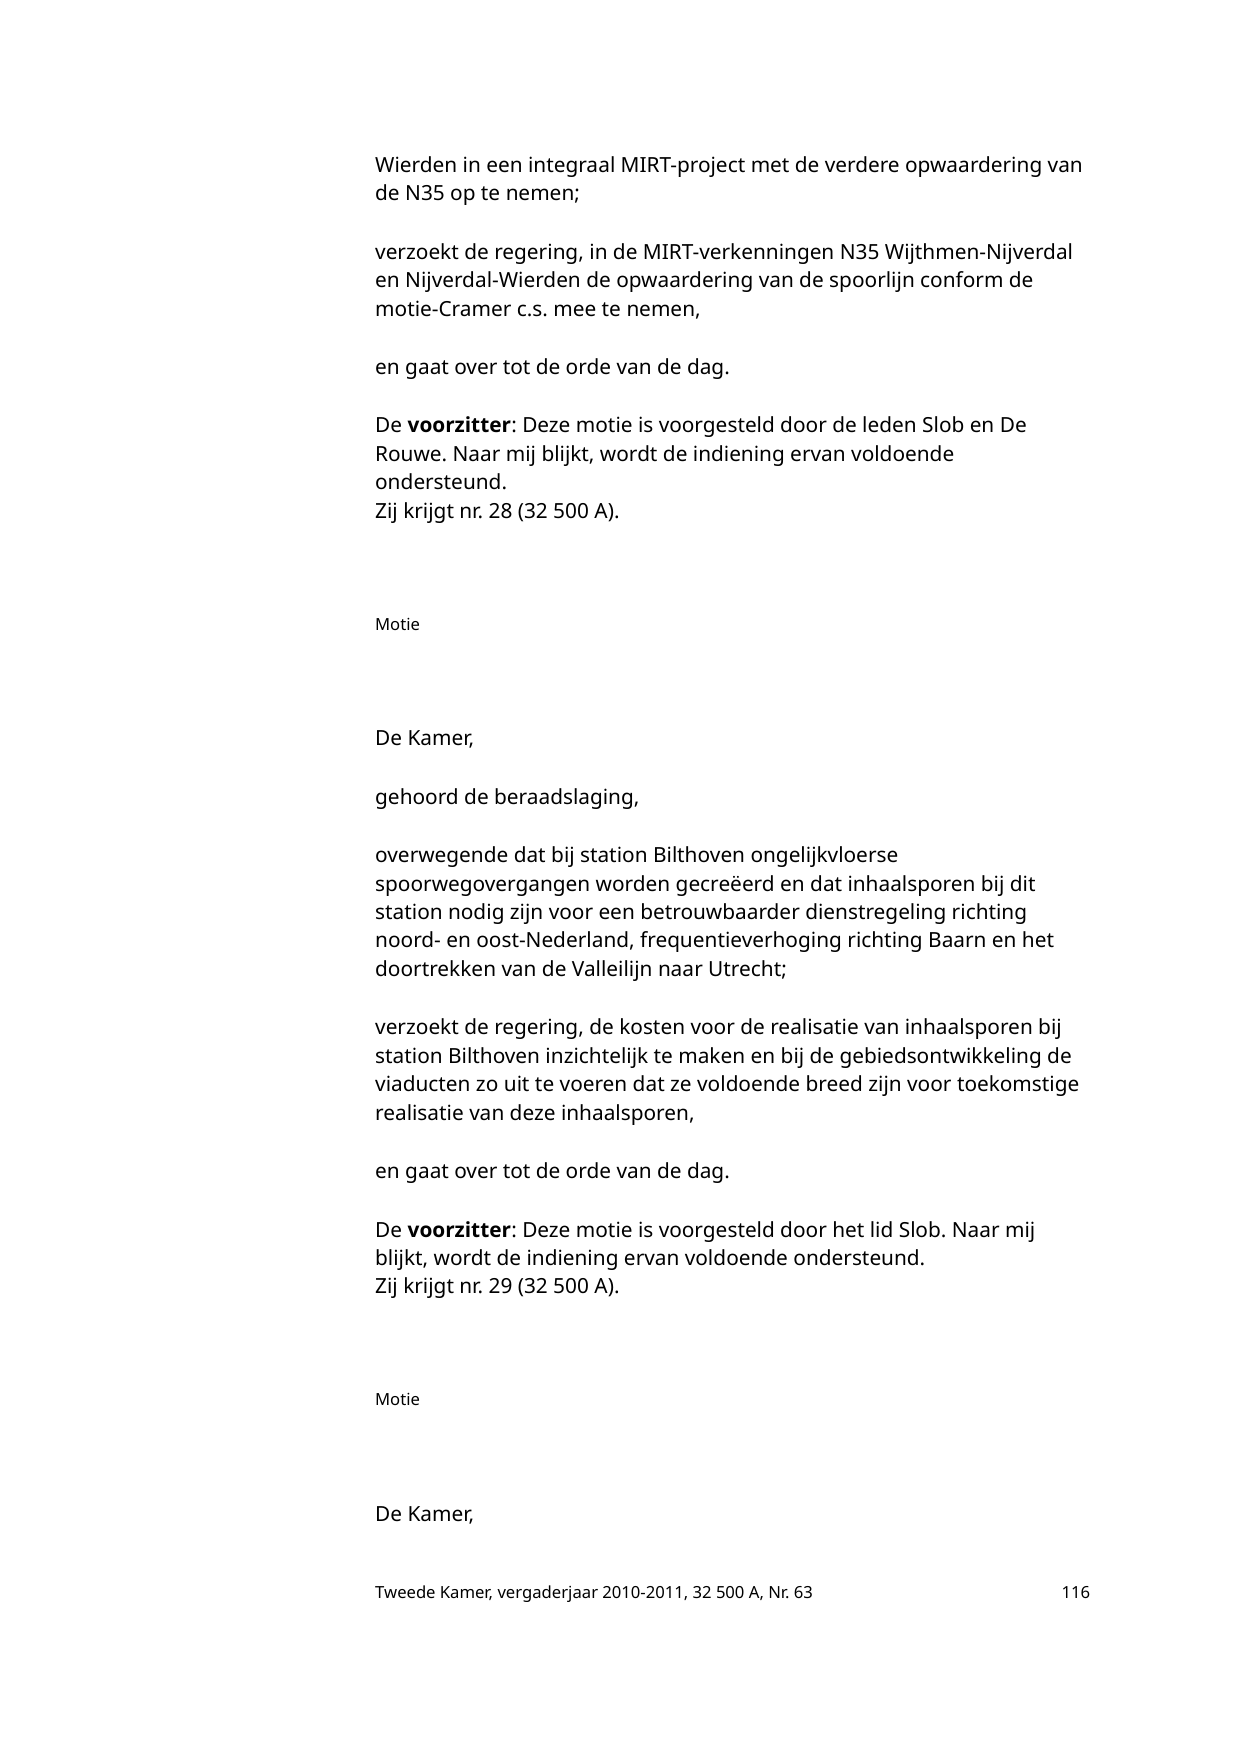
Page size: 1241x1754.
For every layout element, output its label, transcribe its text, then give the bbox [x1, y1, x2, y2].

text De voorzitter: Deze motie is voorgesteld door de leden Slob en De Rouwe. Naar mij blijkt, wordt de indiening ervan voldoende ondersteund. [375, 411, 1090, 496]
text De Kamer, [375, 723, 1090, 752]
text overwegende dat bij station Bilthoven ongelijkvloerse spoorwegovergangen worden gecreëerd en dat inhaalsporen bij dit station nodig zijn voor een betrouwbaarder dienstregeling richting noord- en oost-Nederland, frequentieverhoging richting Baarn en het doortrekken van de Valleilijn naar Utrecht; [375, 840, 1090, 982]
text verzoekt de regering, de kosten voor de realisatie van inhaalsporen bij station Bilthoven inzichtelijk te maken en bij de gebiedsontwikkeling de viaducten zo uit te voeren dat ze voldoende breed zijn voor toekomstige realisatie van deze inhaalsporen, [375, 1012, 1090, 1126]
text De voorzitter: Deze motie is voorgesteld door het lid Slob. Naar mij blijkt, wordt de indiening ervan voldoende ondersteund. [375, 1215, 1090, 1272]
text Zij krijgt nr. 29 (32 500 A). [375, 1272, 1090, 1300]
table_header Motie [375, 612, 1090, 665]
table_header Motie [375, 1388, 1090, 1441]
text Zij krijgt nr. 28 (32 500 A). [375, 496, 1090, 524]
text en gaat over tot de orde van de dag. [375, 1156, 1090, 1185]
text verzoekt de regering, in de MIRT-verkenningen N35 Wijthmen-Nijverdal en Nijverdal-Wierden de opwaardering van de spoorlijn conform de motie-Cramer c.s. mee te nemen, [375, 237, 1090, 322]
text en gaat over tot de orde van de dag. [375, 352, 1090, 381]
text De Kamer, [375, 1499, 1090, 1527]
text gehoord de beraadslaging, [375, 782, 1090, 810]
text Wierden in een integraal MIRT-project met de verdere opwaardering van de N35 op te nemen; [375, 150, 1090, 207]
